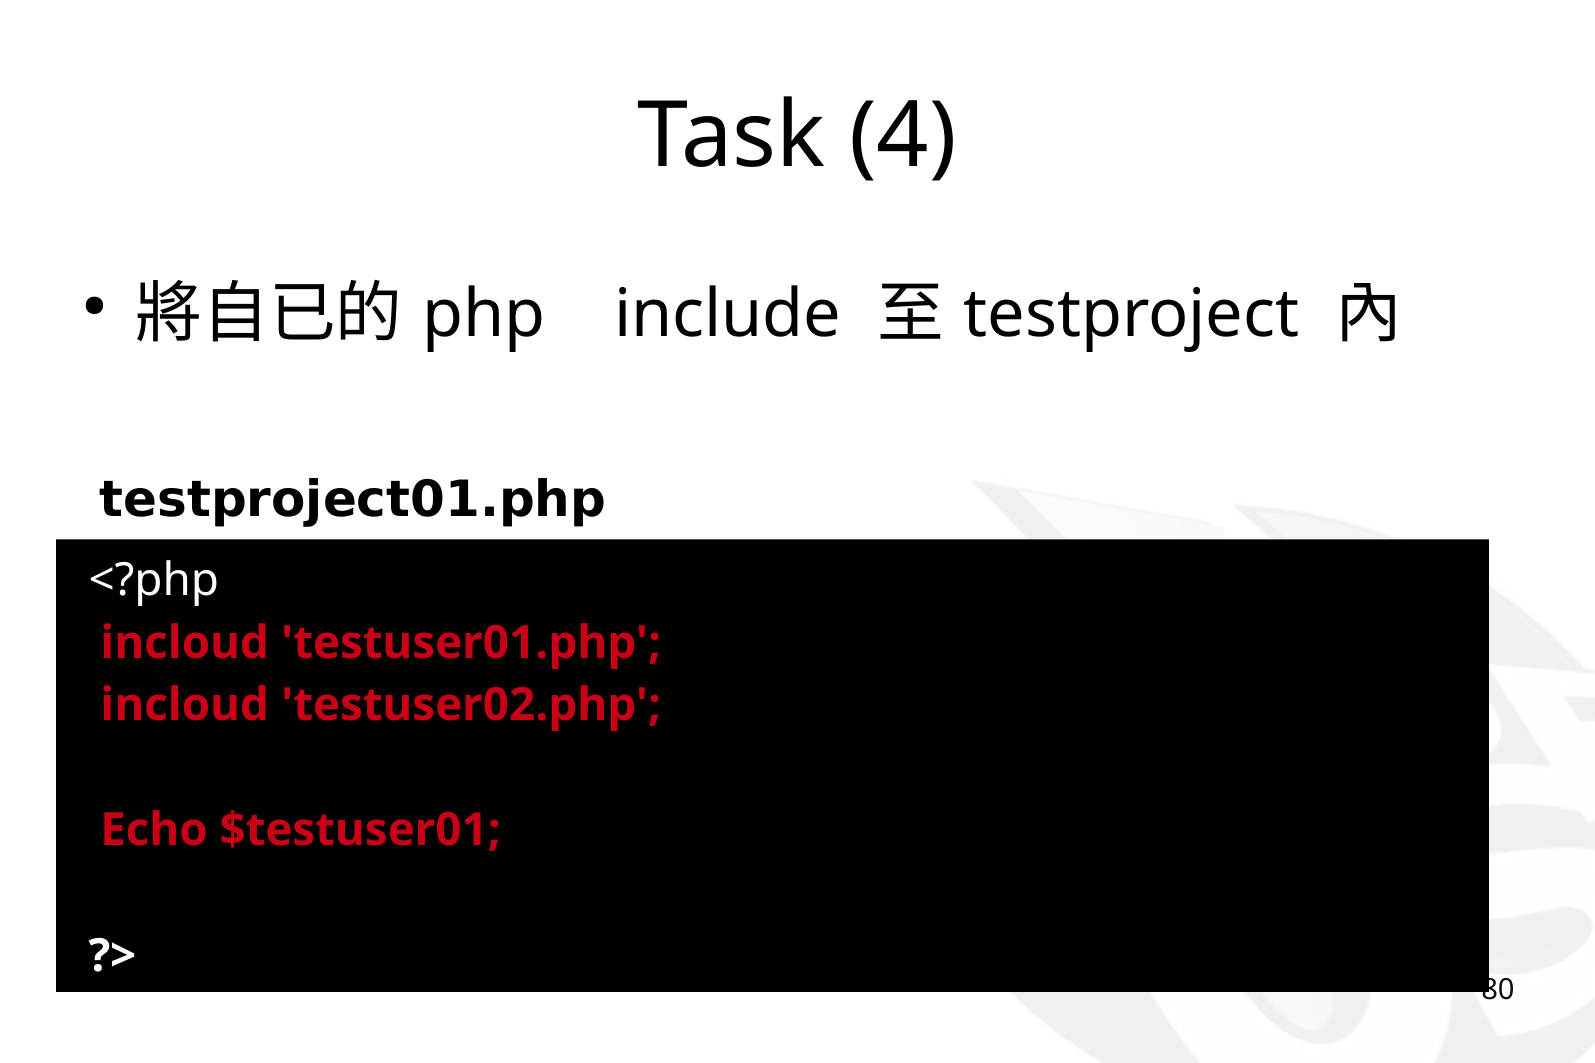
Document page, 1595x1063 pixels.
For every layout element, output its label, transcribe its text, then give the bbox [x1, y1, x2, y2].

title Task (4) [79, 42, 1515, 220]
text_box <?php incloud 'testuser01.php'; incloud 'testuser02.php'; Echo $testuser01; ?> [56, 539, 64, 928]
list 將自已的php include 至testproject 內 [64, 259, 1500, 961]
